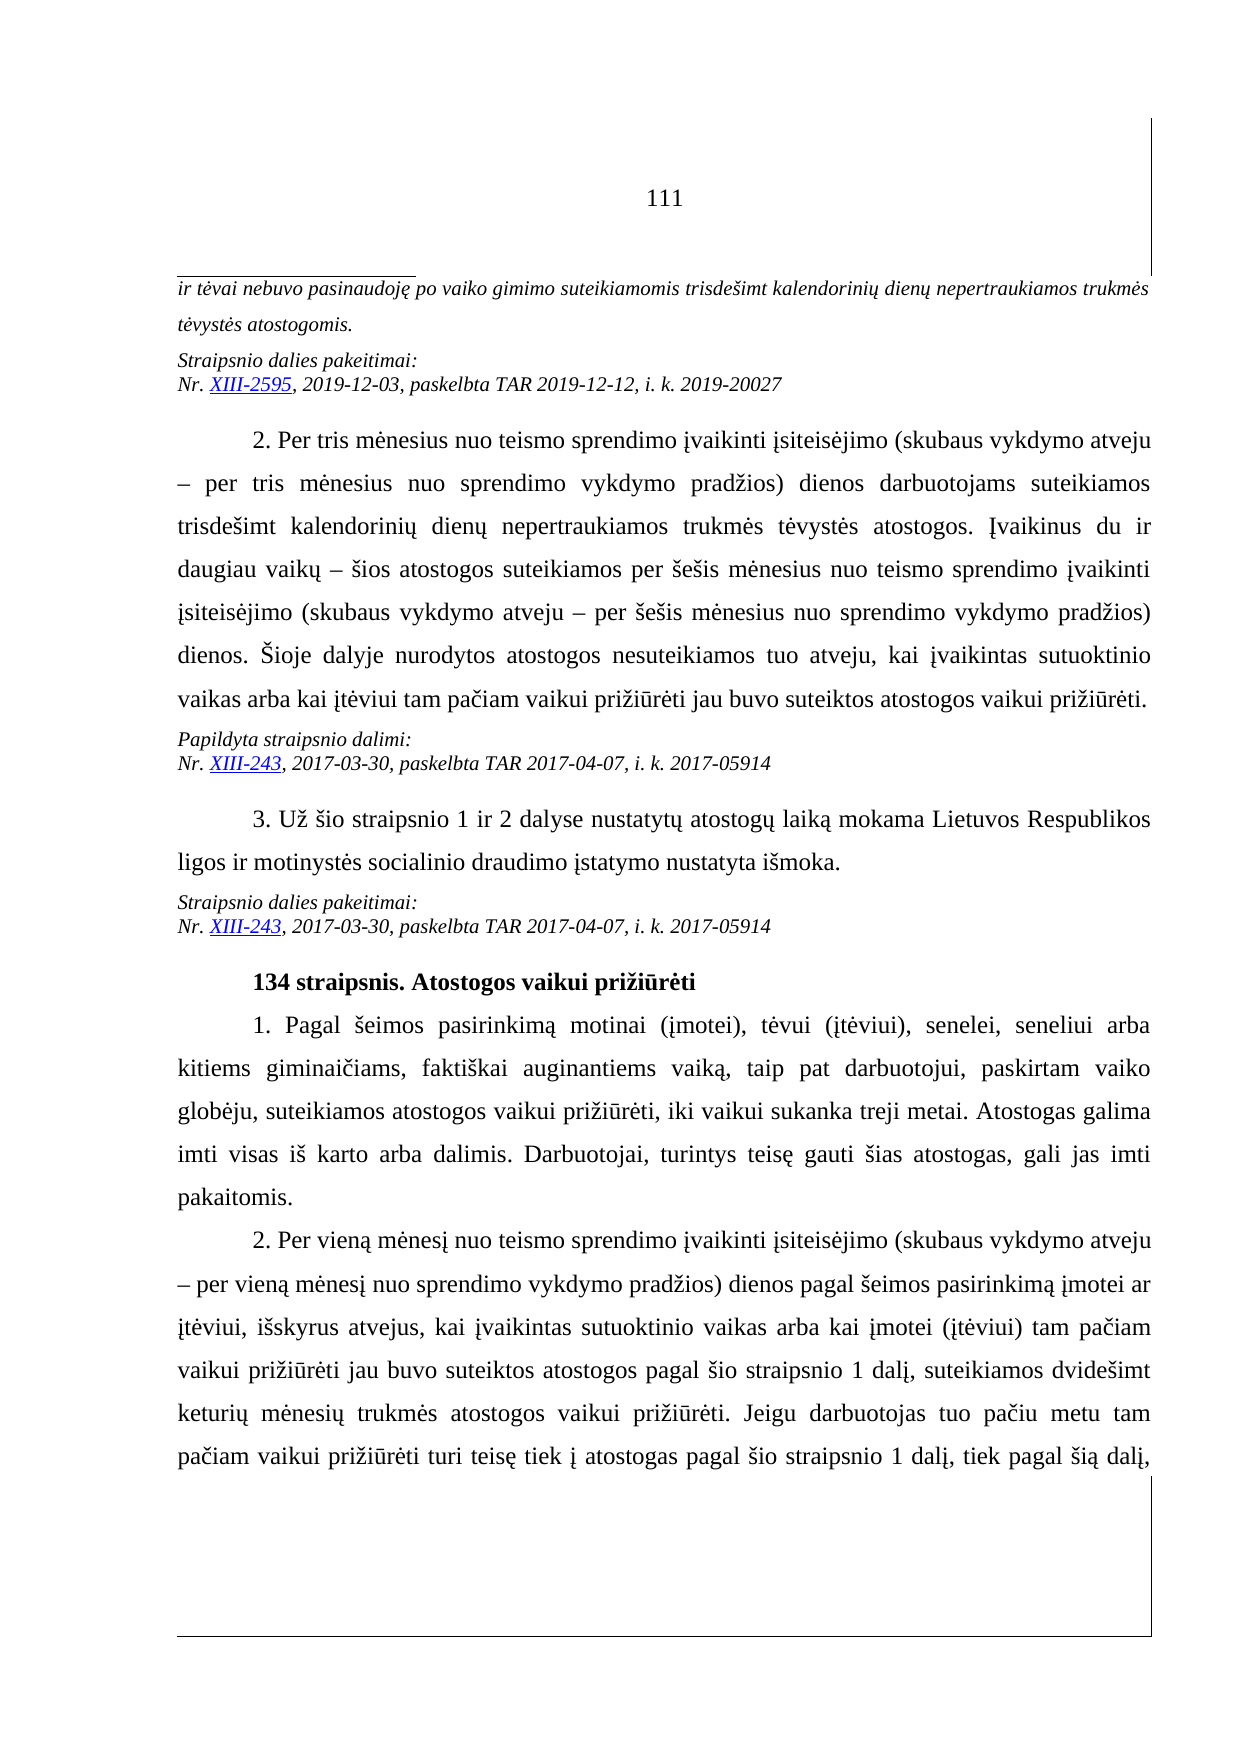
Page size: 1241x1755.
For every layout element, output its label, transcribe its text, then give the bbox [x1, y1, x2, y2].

text Nr. XIII-243, 2017-03-30, paskelbta TAR 2017-04-07, i. k. 2017-05914 [177, 914, 1152, 938]
text 1. Pagal šeimos pasirinkimą motinai (įmotei), tėvui (įtėviui), senelei, seneliui arba kitiems giminaičiams, faktiškai auginantiems vaiką, taip pat darbuotojui, paskirtam vaiko globėju, suteikiamos atostogos vaikui prižiūrėti, iki vaikui sukanka treji metai. Atostogas galima imti visas iš karto arba dalimis. Darbuotojai, turintys teisę gauti šias atostogas, gali jas imti pakaitomis. [177, 1010, 1152, 1211]
text 2. Per tris mėnesius nuo teismo sprendimo įvaikinti įsiteisėjimo (skubaus vykdymo atveju – per tris mėnesius nuo sprendimo vykdymo pradžios) dienos darbuotojams suteikiamos trisdešimt kalendorinių dienų nepertraukiamos trukmės tėvystės atostogos. Įvaikinus du ir daugiau vaikų – šios atostogos suteikiamos per šešis mėnesius nuo teismo sprendimo įvaikinti įsiteisėjimo (skubaus vykdymo atveju – per šešis mėnesius nuo sprendimo vykdymo pradžios) dienos. Šioje dalyje nurodytos atostogos nesuteikiamos tuo atveju, kai įvaikintas sutuoktinio vaikas arba kai įtėviui tam pačiam vaikui prižiūrėti jau buvo suteiktos atostogos vaikui prižiūrėti. [177, 425, 1152, 712]
text Nr. XIII-243, 2017-03-30, paskelbta TAR 2017-04-07, i. k. 2017-05914 [177, 751, 1152, 775]
text 2. Per vieną mėnesį nuo teismo sprendimo įvaikinti įsiteisėjimo (skubaus vykdymo atveju – per vieną mėnesį nuo sprendimo vykdymo pradžios) dienos pagal šeimos pasirinkimą įmotei ar įtėviui, išskyrus atvejus, kai įvaikintas sutuoktinio vaikas arba kai įmotei (įtėviui) tam pačiam vaikui prižiūrėti jau buvo suteiktos atostogos pagal šio straipsnio 1 dalį, suteikiamos dvidešimt keturių mėnesių trukmės atostogos vaikui prižiūrėti. Jeigu darbuotojas tuo pačiu metu tam pačiam vaikui prižiūrėti turi teisę tiek į atostogas pagal šio straipsnio 1 dalį, tiek pagal šią dalį, [177, 1226, 1152, 1470]
subtitle 134 straipsnis. Atostogos vaikui prižiūrėti [177, 967, 1152, 996]
text 3. Už šio straipsnio 1 ir 2 dalyse nustatytų atostogų laiką mokama Lietuvos Respublikos ligos ir motinystės socialinio draudimo įstatymo nustatyta išmoka. [177, 804, 1152, 876]
text Papildyta straipsnio dalimi: [177, 727, 1152, 751]
text Straipsnio dalies pakeitimai: [177, 890, 1152, 914]
text Nr. XIII-2595, 2019-12-03, paskelbta TAR 2019-12-12, i. k. 2019-20027 [177, 372, 1152, 396]
text Straipsnio dalies pakeitimai: [177, 348, 1152, 372]
text ir tėvai nebuvo pasinaudoję po vaiko gimimo suteikiamomis trisdešimt kalendorinių dienų nepertraukiamos trukmės tėvystės atostogomis. [177, 276, 1152, 336]
